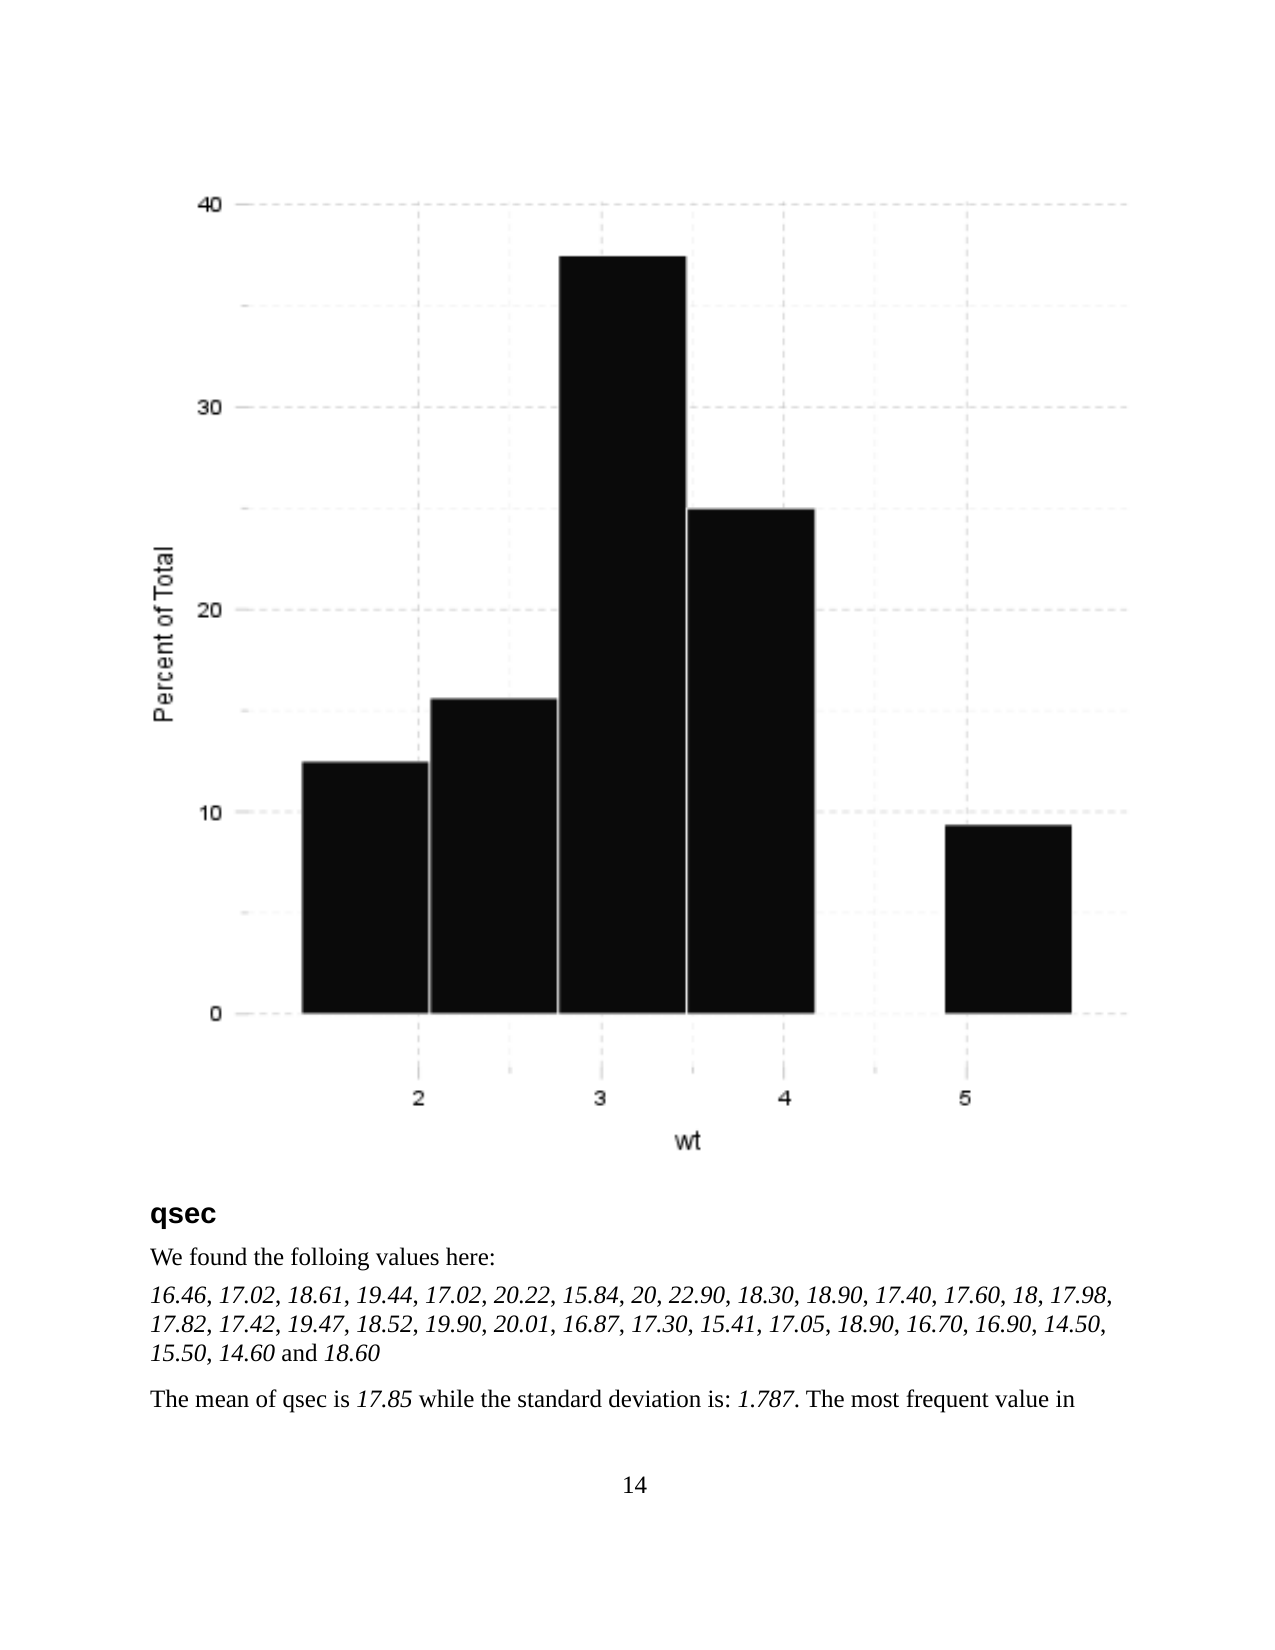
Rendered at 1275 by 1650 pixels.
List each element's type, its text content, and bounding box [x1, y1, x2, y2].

text We found the folloing values here: [150, 1242, 1125, 1271]
subtitle qsec [150, 1196, 1125, 1230]
picture [150, 150, 1163, 1163]
text 16.46, 17.02, 18.61, 19.44, 17.02, 20.22, 15.84, 20, 22.90, 18.30, 18.90, 17.40, 17.60, 18, 17.98, 17.82, 17.42, 19.47, 18.52, 19.90, 20.01, 16.87, 17.30, 15.41, 17.05, 18.90, 16.70, 16.90, 14.50, 15.50, 14.60 and 18.60 [150, 1280, 1125, 1366]
text The mean of qsec is 17.85 while the standard deviation is: 1.787. The most frequent value in [150, 1384, 1125, 1413]
